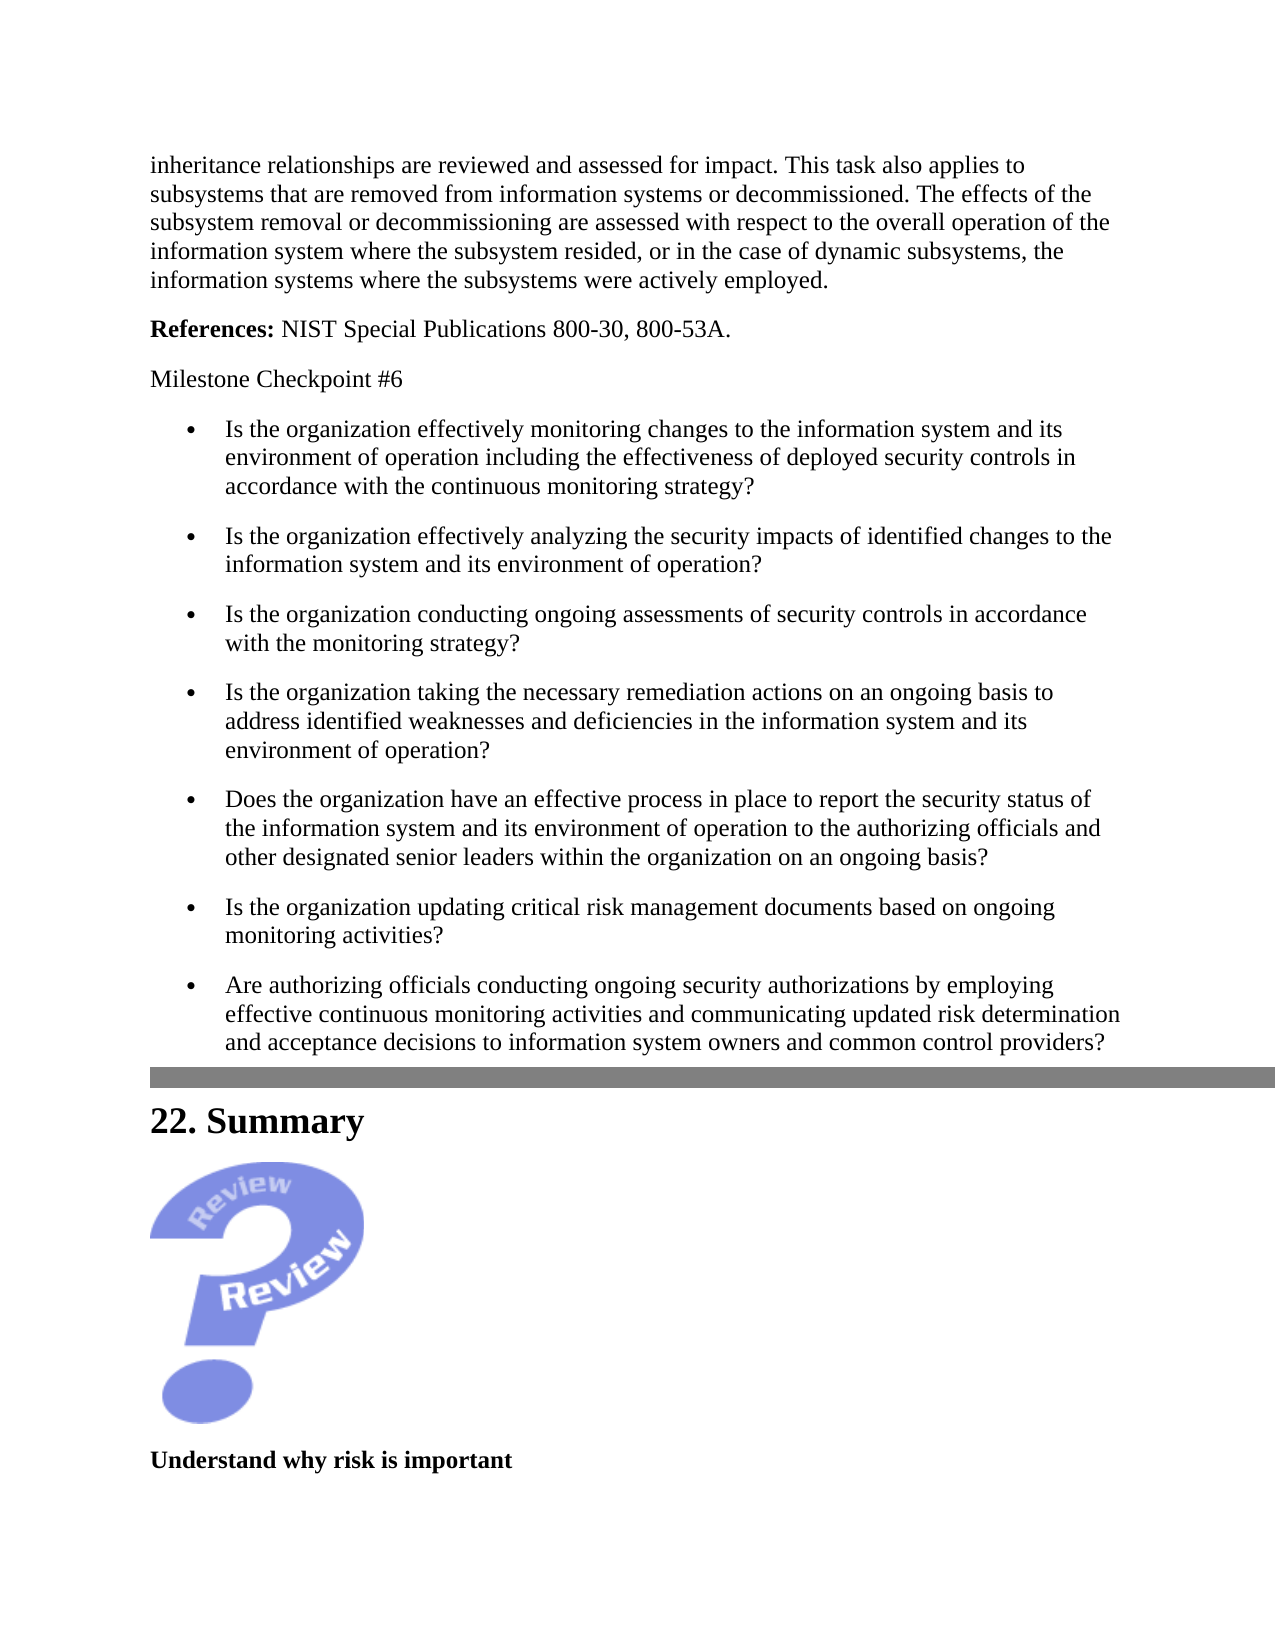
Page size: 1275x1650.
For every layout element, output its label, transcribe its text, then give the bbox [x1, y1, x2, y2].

list Is the organization taking the necessary remediation actions on an ongoing basis to address identified weaknesses and deficiencies in the information system and its environment of operation? [187, 677, 1125, 764]
text inheritance relationships are reviewed and assessed for impact. This task also applies to subsystems that are removed from information systems or decommissioned. The effects of the subsystem removal or decommissioning are assessed with respect to the overall operation of the information system where the subsystem resided, or in the case of dynamic subsystems, the information systems where the subsystems were actively employed. [150, 150, 1125, 294]
text References: NIST Special Publications 800-30, 800-53A. [150, 314, 1125, 343]
subtitle 22. Summary [150, 1099, 1125, 1142]
text Milestone Checkpoint #6 [150, 364, 1125, 393]
list Is the organization conducting ongoing assessments of security controls in accordance with the monitoring strategy? [187, 599, 1125, 657]
list Are authorizing officials conducting ongoing security authorizations by employing effective continuous monitoring activities and communicating updated risk determination and acceptance decisions to information system owners and common control providers? [187, 970, 1125, 1056]
list Does the organization have an effective process in place to report the security status of the information system and its environment of operation to the authorizing officials and other designated senior leaders within the organization on an ongoing basis? [187, 784, 1125, 871]
list Is the organization effectively analyzing the security impacts of identified changes to the information system and its environment of operation? [187, 521, 1125, 578]
text Understand why risk is important [150, 1445, 1125, 1473]
list Is the organization effectively monitoring changes to the information system and its environment of operation including the effectiveness of deployed security controls in accordance with the continuous monitoring strategy? [187, 414, 1125, 500]
list Is the organization updating critical risk management documents based on ongoing monitoring activities? [187, 892, 1125, 949]
